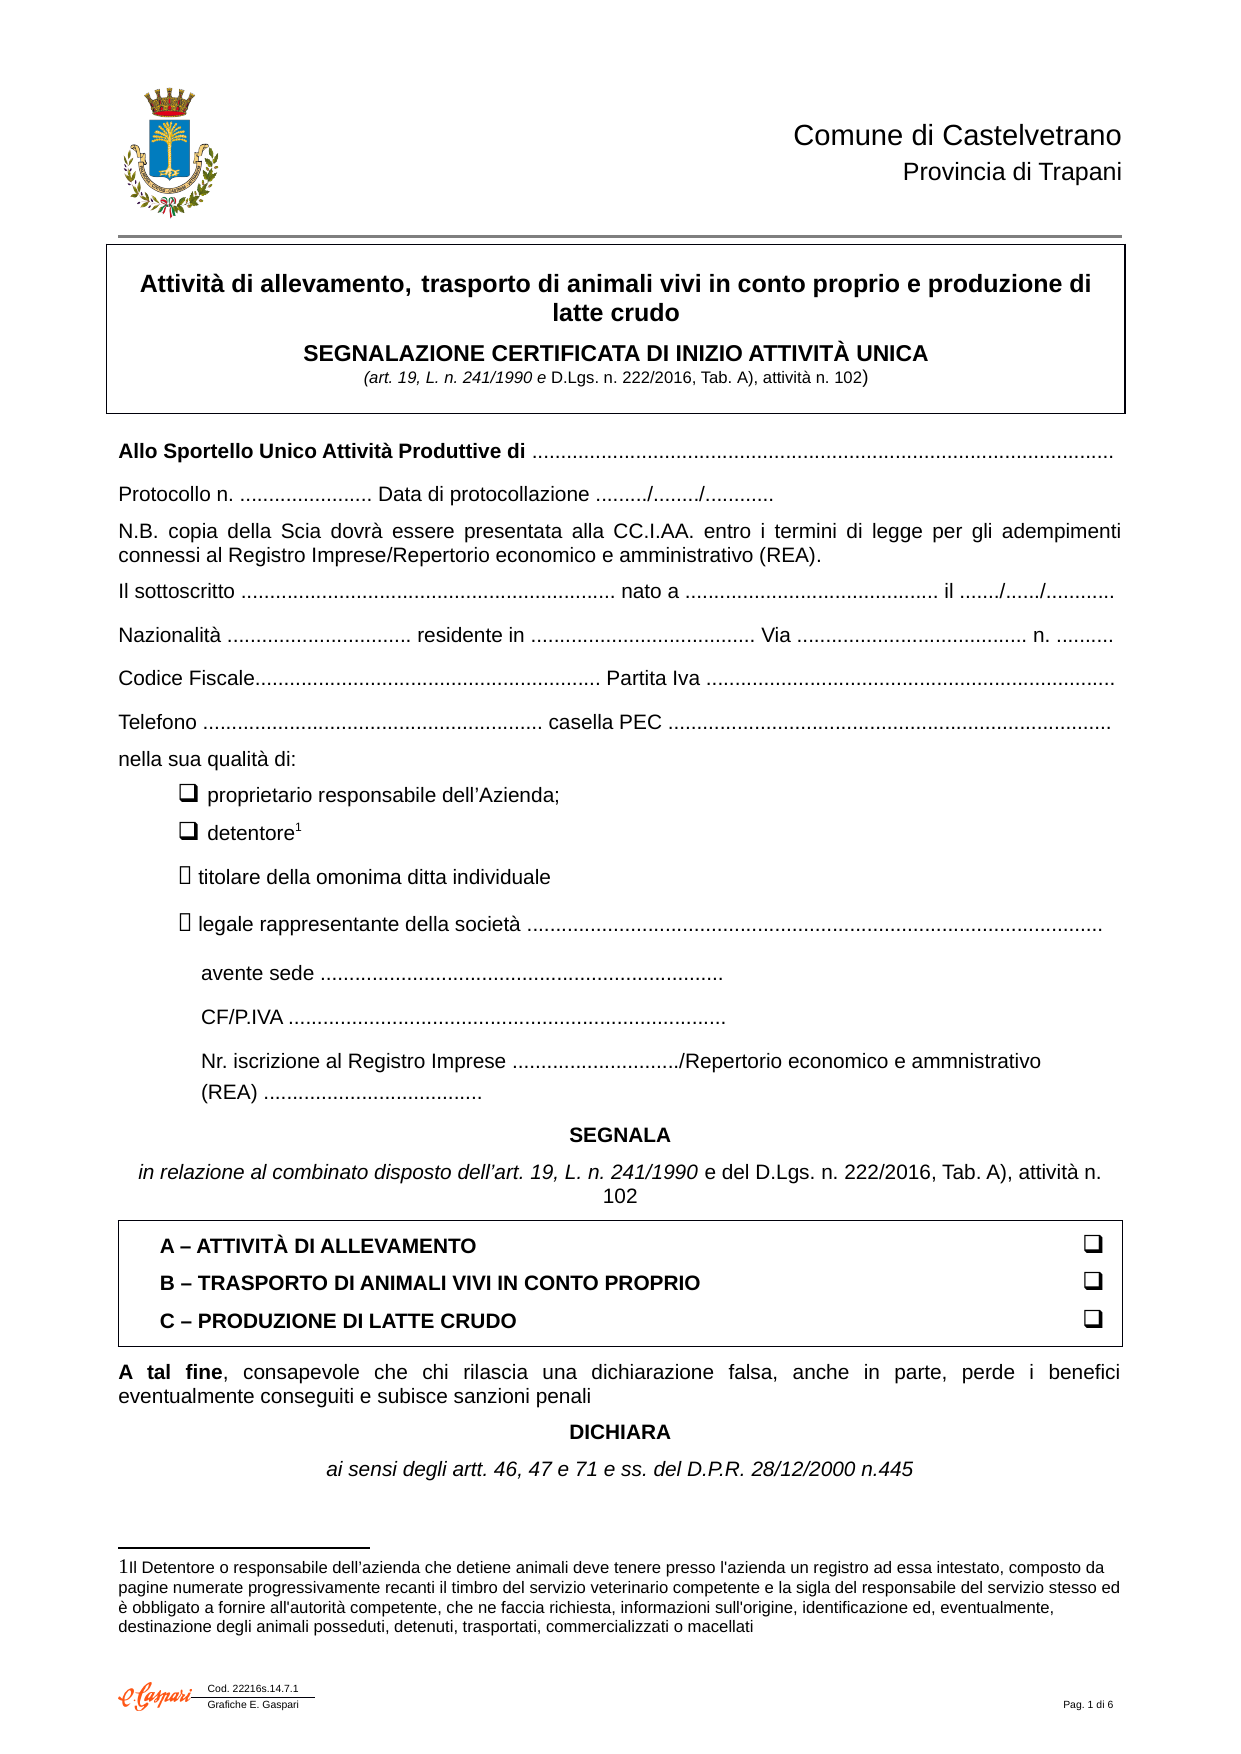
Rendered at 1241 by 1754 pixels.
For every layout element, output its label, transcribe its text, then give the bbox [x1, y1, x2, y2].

picture [190, 152, 224, 157]
text nella sua qualità di: [118, 746, 1122, 770]
picture [118, 1682, 192, 1711]
text N.B. copia della Scia dovrà essere presentata alla CC.I.AA. entro i termini di legge per gli adempimenti connessi al Registro Imprese/Repertorio economico e amministrativo (REA). [118, 518, 1122, 566]
text Il sottoscritto ................................................................. nato a ............................................ il ......./....../............ [118, 579, 1122, 603]
text Nr. iscrizione al Registro Imprese ............................./Repertorio economico e ammnistrativo (REA) ...................................... [201, 1048, 1122, 1103]
text Codice Fiscale............................................................ Partita Iva ....................................................................... [118, 666, 1122, 690]
text Telefono ........................................................... casella PEC ............................................................................. [118, 710, 1122, 734]
text  proprietario responsabile dell’Azienda; [177, 783, 1122, 808]
text  titolare della omonima ditta individuale [177, 858, 1122, 892]
picture [122, 185, 224, 219]
text Nazionalità ................................ residente in ....................................... Via ........................................ n. .......... [118, 623, 1122, 647]
table_header A – ATTIVITÀ DI ALLEVAMENTO  B – TRASPORTO DI ANIMALI VIVI IN CONTO PROPRIO  C – PRODUZIONE DI LATTE CRUDO  [119, 1221, 1122, 1346]
text ai sensi degli artt. 46, 47 e 71 e ss. del D.P.R. 28/12/2000 n.445 [118, 1457, 1122, 1481]
picture [122, 87, 224, 118]
text Comune di Castelvetrano [118, 118, 1122, 152]
table_header Attività di allevamento, trasporto di animali vivi in conto proprio e produzione di latte crudo SEGNALAZIONE CERTIFICATA DI INIZIO ATTIVITÀ UNICA (art. 19, L. n. 241/1990 e D.Lgs. n. 222/2016, Tab. A), attività n. 102) [107, 245, 1124, 412]
text  legale rappresentante della società .................................................................................................... [177, 904, 1122, 938]
text Protocollo n. ....................... Data di protocollazione ........./......../............ [118, 482, 1122, 506]
picture [122, 152, 149, 157]
text avente sede ...................................................................... [201, 961, 1122, 985]
text DICHIARA [118, 1420, 1122, 1444]
text CF/P.IVA ............................................................................ [201, 1005, 1122, 1029]
text Provincia di Trapani [118, 157, 1122, 185]
text in relazione al combinato disposto dell’art. 19, L. n. 241/1990 e del D.Lgs. n. 222/2016, Tab. A), attività n. 102 [118, 1160, 1122, 1208]
text Allo Sportello Unico Attività Produttive di ..................................................................................................... [118, 438, 1122, 462]
text SEGNALA [118, 1123, 1122, 1147]
text A tal fine, consapevole che chi rilascia una dichiarazione falsa, anche in parte, perde i benefici eventualmente conseguiti e subisce sanzioni penali [118, 1360, 1122, 1408]
text  detentore [177, 820, 1122, 845]
text Il Detentore o responsabile dell’azienda che detiene animali deve tenere presso l'azienda un registro ad essa intestato, composto da pagine numerate progressivamente recanti il timbro del servizio veterinario competente e la sigla del responsabile del servizio stesso ed è obbligato a fornire all'autorità competente, che ne faccia richiesta, informazioni sull'origine, identificazione ed, eventualmente, destinazione degli animali posseduti, detenuti, trasportati, commercializzati o macellati [118, 1554, 1122, 1636]
